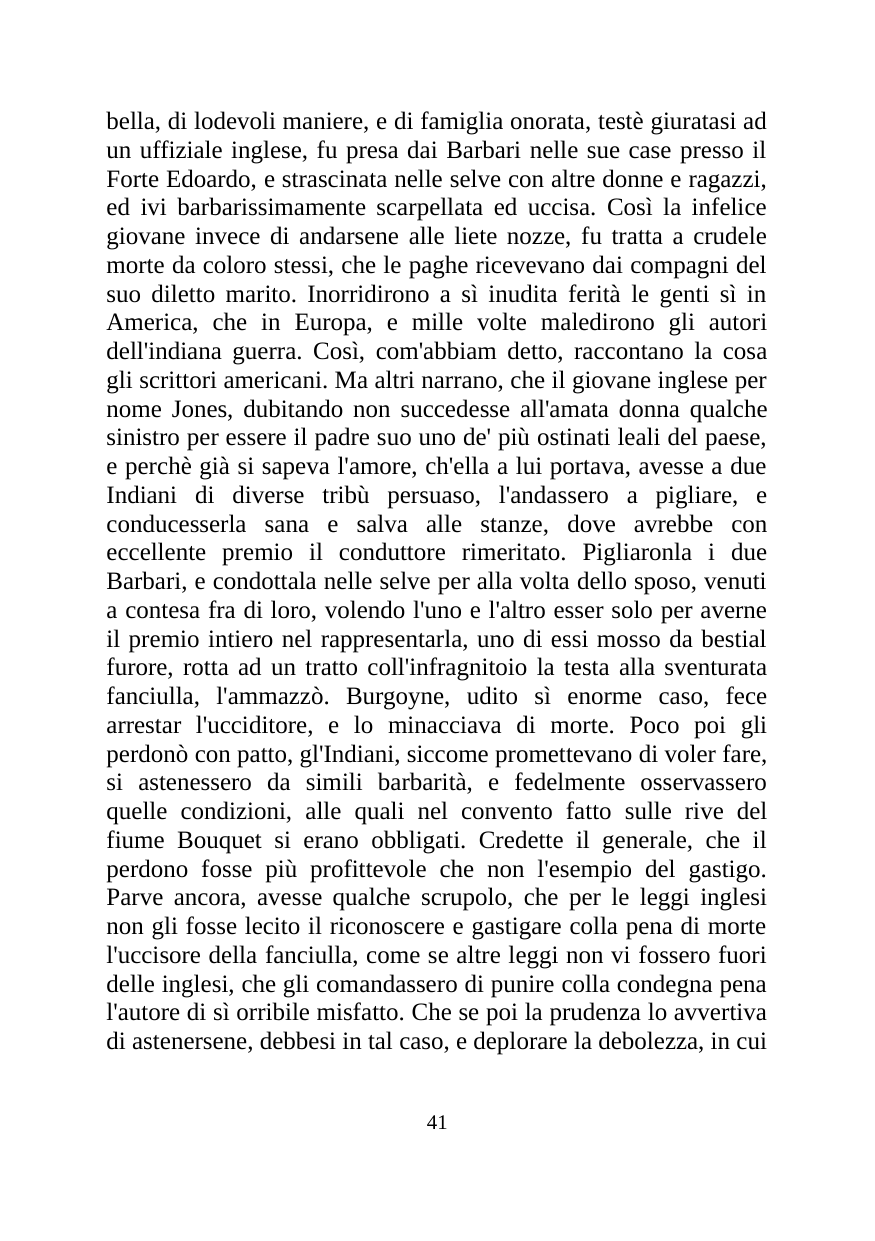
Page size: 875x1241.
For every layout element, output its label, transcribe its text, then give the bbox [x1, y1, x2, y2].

text bella, di lodevoli maniere, e di famiglia onorata, testè giuratasi ad un uffiziale inglese, fu presa dai Barbari nelle sue case presso il Forte Edoardo, e strascinata nelle selve con altre donne e ragazzi, ed ivi barbarissimamente scarpellata ed uccisa. Così la infelice giovane invece di andarsene alle liete nozze, fu tratta a crudele morte da coloro stessi, che le paghe ricevevano dai compagni del suo diletto marito. Inorridirono a sì inudita ferità le genti sì in America, che in Europa, e mille volte maledirono gli autori dell'indiana guerra. Così, com'abbiam detto, raccontano la cosa gli scrittori americani. Ma altri narrano, che il giovane inglese per nome Jones, dubitando non succedesse all'amata donna qualche sinistro per essere il padre suo uno de' più ostinati leali del paese, e perchè già si sapeva l'amore, ch'ella a lui portava, avesse a due Indiani di diverse tribù persuaso, l'andassero a pigliare, e conducesserla sana e salva alle stanze, dove avrebbe con eccellente premio il conduttore rimeritato. Pigliaronla i due Barbari, e condottala nelle selve per alla volta dello sposo, venuti a contesa fra di loro, volendo l'uno e l'altro esser solo per averne il premio intiero nel rappresentarla, uno di essi mosso da bestial furore, rotta ad un tratto coll'infragnitoio la testa alla sventurata fanciulla, l'ammazzò. Burgoyne, udito sì enorme caso, fece arrestar l'ucciditore, e lo minacciava di morte. Poco poi gli perdonò con patto, gl'Indiani, siccome promettevano di voler fare, si astenessero da simili barbarità, e fedelmente osservassero quelle condizioni, alle quali nel convento fatto sulle rive del fiume Bouquet si erano obbligati. Credette il generale, che il perdono fosse più profittevole che non l'esempio del gastigo. Parve ancora, avesse qualche scrupolo, che per le leggi inglesi non gli fosse lecito il riconoscere e gastigare colla pena di morte l'uccisore della fanciulla, come se altre leggi non vi fossero fuori delle inglesi, che gli comandassero di punire colla condegna pena l'autore di sì orribile misfatto. Che se poi la prudenza lo avvertiva di astenersene, debbesi in tal caso, e deplorare la debolezza, in cui [106, 106, 768, 1055]
